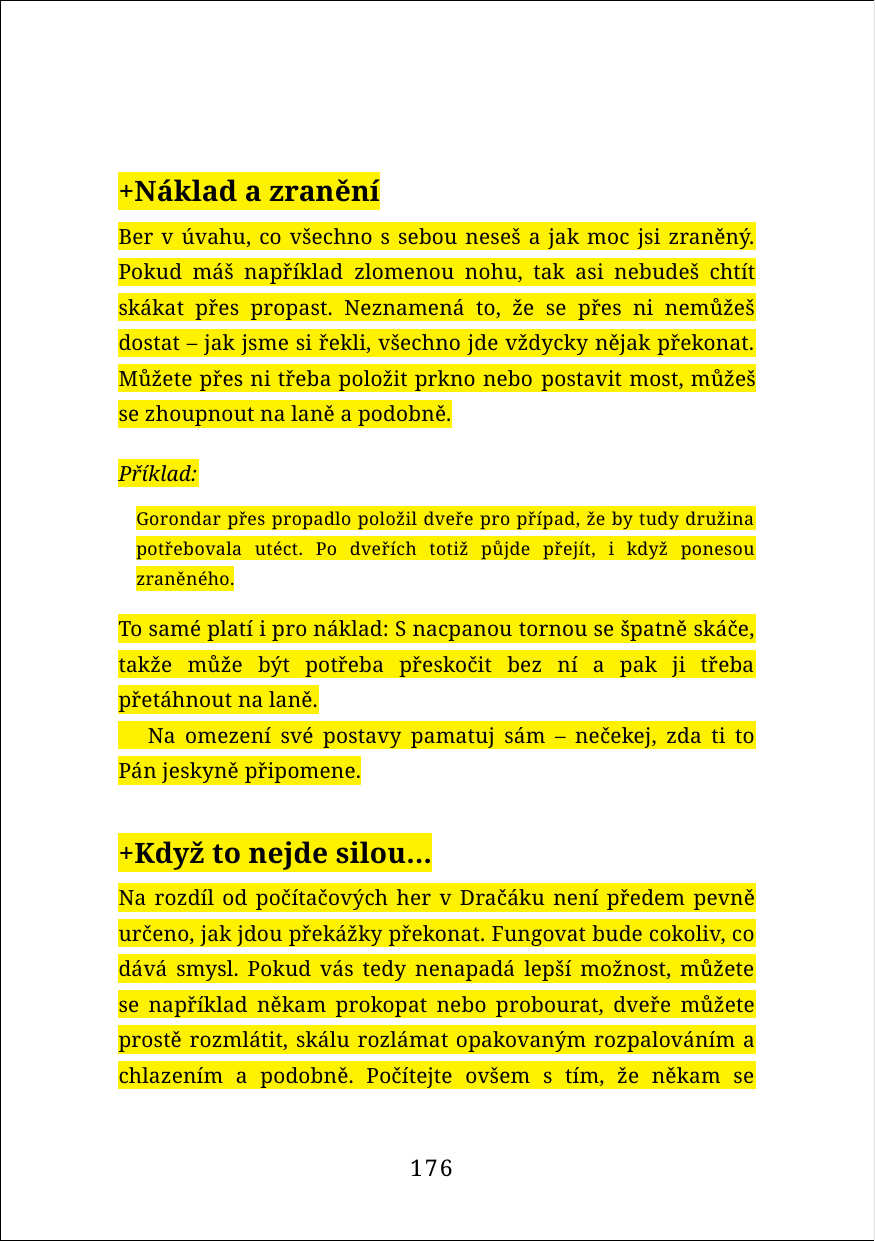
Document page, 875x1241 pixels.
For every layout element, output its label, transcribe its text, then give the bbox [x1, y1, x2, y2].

text To samé platí i pro náklad: S nacpanou tornou se špatně skáče, takže může být potřeba přeskočit bez ní a pak ji třeba přetáhnout na laně. Na omezení své postavy pamatuj sám – nečekej, zda ti to Pán jeskyně připomene. [118, 614, 756, 785]
subtitle +Náklad a zranění [118, 172, 756, 210]
text Na rozdíl od počítačových her v Dračáku není předem pevně určeno, jak jdou překážky překonat. Fungovat bude cokoliv, co dává smysl. Pokud vás tedy nenapadá lepší možnost, můžete se například někam prokopat nebo probourat, dveře můžete prostě rozmlátit, skálu rozlámat opakovaným rozpalováním a chlazením a podobně. Počítejte ovšem s tím, že někam se [118, 883, 756, 1089]
subtitle +Když to nejde silou… [118, 833, 756, 872]
text Ber v úvahu, co všechno s sebou neseš a jak moc jsi zraněný. Pokud máš například zlomenou nohu, tak asi nebudeš chtít skákat přes propast. Neznamená to, že se přes ni nemůžeš dostat – jak jsme si řekli, všechno jde vždycky nějak překonat. Můžete přes ni třeba položit prkno nebo postavit most, můžeš se zhoupnout na laně a podobně. [118, 222, 756, 428]
text Gorondar přes propadlo položil dveře pro případ, že by tudy družina potřebovala utéct. Po dveřích totiž půjde přejít, i když ponesou zraněného. [136, 506, 756, 591]
text Příklad: [118, 459, 756, 487]
